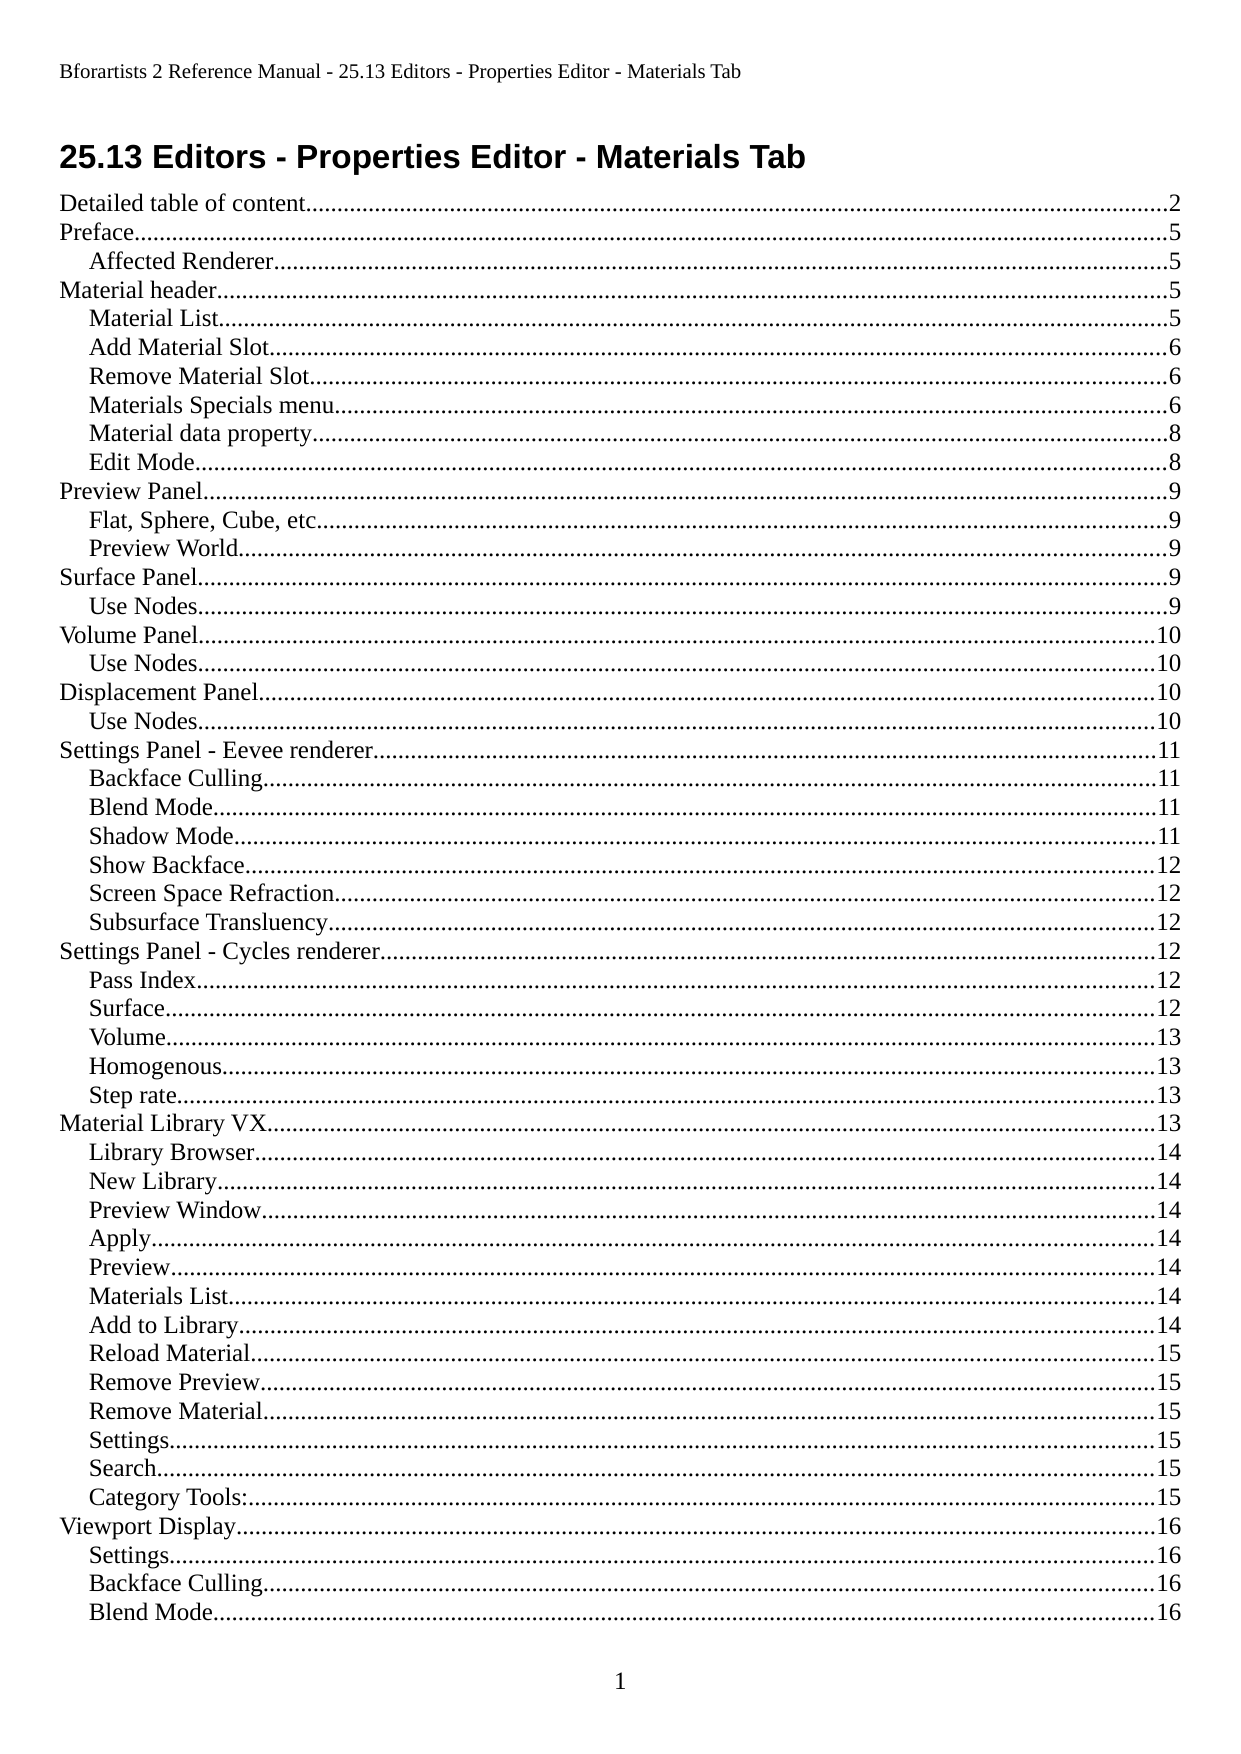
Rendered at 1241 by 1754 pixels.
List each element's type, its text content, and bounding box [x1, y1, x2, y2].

text Use Nodes 9 [88, 591, 1181, 620]
text Material List 5 [88, 303, 1181, 332]
text Add Material Slot 6 [88, 332, 1181, 361]
text Material data property 8 [88, 418, 1181, 447]
text Remove Material 15 [88, 1396, 1181, 1425]
text Pass Index 12 [88, 965, 1181, 993]
text Preface 5 [59, 217, 1181, 246]
text Show Backface 12 [88, 850, 1181, 878]
text Preview World 9 [88, 533, 1181, 562]
text Blend Mode 16 [88, 1597, 1181, 1626]
text Edit Mode 8 [88, 447, 1181, 476]
text Add to Library 14 [88, 1310, 1181, 1338]
text Shadow Mode 11 [88, 821, 1181, 850]
text Settings 15 [88, 1425, 1181, 1453]
text Volume Panel 10 [59, 620, 1181, 648]
text Viewport Display 16 [59, 1511, 1181, 1540]
text Settings Panel - Cycles renderer 12 [59, 936, 1181, 965]
text Category Tools: 15 [88, 1482, 1181, 1511]
text Surface Panel 9 [59, 562, 1181, 591]
text Preview Window 14 [88, 1195, 1181, 1223]
text Blend Mode 11 [88, 792, 1181, 821]
text Apply 14 [88, 1223, 1181, 1252]
text Use Nodes 10 [88, 706, 1181, 735]
text Affected Renderer 5 [88, 246, 1181, 275]
subtitle 25.13 Editors - Properties Editor - Materials Tab [59, 138, 1181, 176]
text Preview 14 [88, 1252, 1181, 1281]
text Reload Material 15 [88, 1338, 1181, 1367]
text Materials List 14 [88, 1281, 1181, 1310]
text New Library 14 [88, 1166, 1181, 1195]
text Search 15 [88, 1453, 1181, 1482]
text Volume 13 [88, 1022, 1181, 1051]
text Flat, Sphere, Cube, etc. 9 [88, 505, 1181, 533]
text Settings Panel - Eevee renderer 11 [59, 735, 1181, 763]
text Material header 5 [59, 275, 1181, 303]
text Material Library VX 13 [59, 1108, 1181, 1137]
text Materials Specials menu 6 [88, 390, 1181, 418]
text Remove Material Slot 6 [88, 361, 1181, 390]
text Screen Space Refraction 12 [88, 878, 1181, 907]
text Step rate 13 [88, 1080, 1181, 1108]
text Detailed table of content 2 [59, 188, 1181, 217]
text Settings 16 [88, 1540, 1181, 1568]
text Subsurface Transluency 12 [88, 907, 1181, 936]
text Backface Culling 11 [88, 763, 1181, 792]
text Remove Preview 15 [88, 1367, 1181, 1396]
text Preview Panel 9 [59, 476, 1181, 505]
text Displacement Panel 10 [59, 677, 1181, 706]
text Surface 12 [88, 993, 1181, 1022]
text Library Browser 14 [88, 1137, 1181, 1166]
text Use Nodes 10 [88, 648, 1181, 677]
text Homogenous 13 [88, 1051, 1181, 1080]
text Backface Culling 16 [88, 1568, 1181, 1597]
